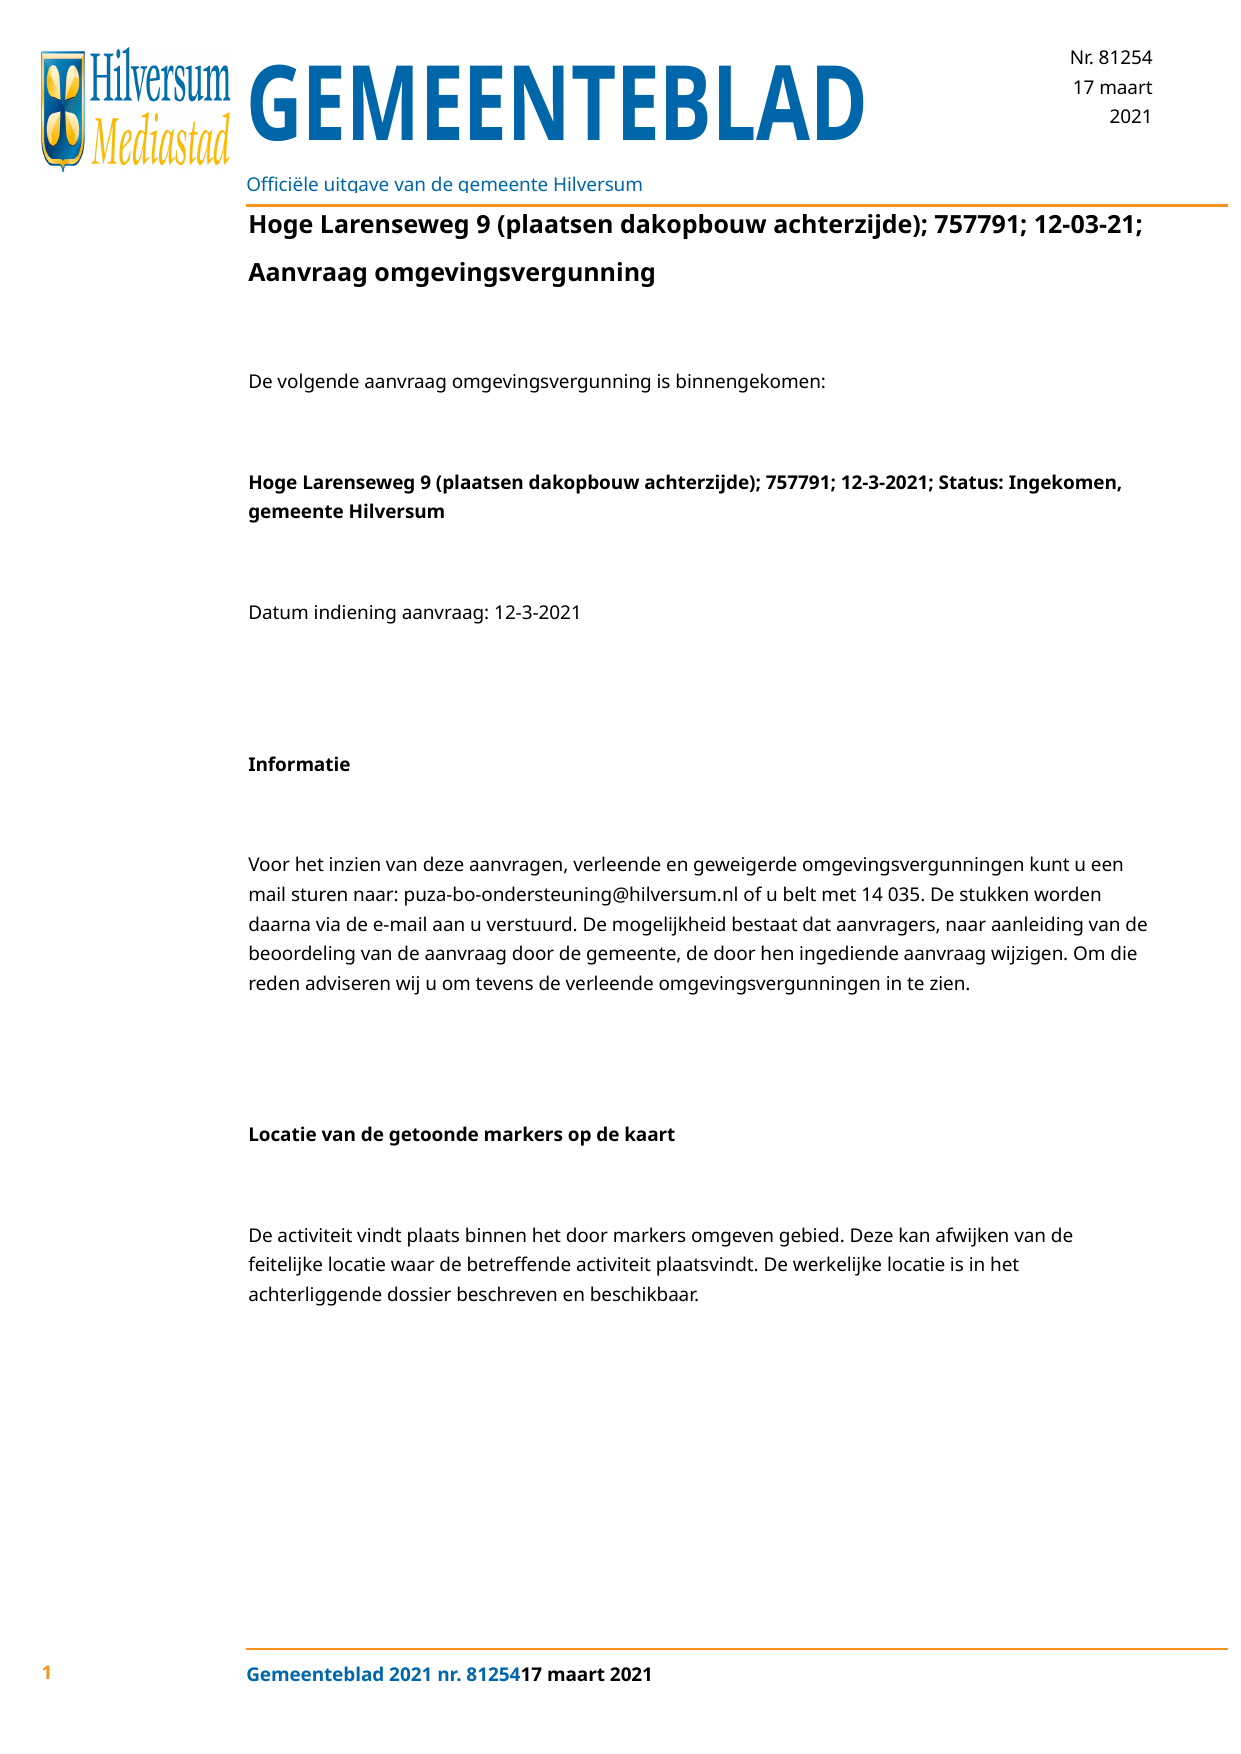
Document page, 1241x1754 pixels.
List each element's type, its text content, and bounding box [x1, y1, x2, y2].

picture [41, 47, 231, 172]
text Hoge Larenseweg 9 (plaatsen dakopbouw achterzijde); 757791; 12-3-2021; Status: Ingekomen, gemeente Hilversum [248, 469, 1152, 524]
text Datum indiening aanvraag: 12-3-2021 [248, 599, 1152, 625]
text Informatie [248, 751, 1152, 777]
text De volgende aanvraag omgevingsvergunning is binnengekomen: [248, 368, 1152, 394]
text Voor het inzien van deze aanvragen, verleende en geweigerde omgevingsvergunningen kunt u een mail sturen naar: puza-bo-ondersteuning@hilversum.nl of u belt met 14 035. De stukken worden daarna via de e-mail aan u verstuurd. De mogelijkheid bestaat dat aanvragers, naar aanleiding van de beoordeling van de aanvraag door de gemeente, de door hen ingediende aanvraag wijzigen. Om die reden adviseren wij u om tevens de verleende omgevingsvergunningen in te zien. [248, 852, 1152, 996]
text De activiteit vindt plaats binnen het door markers omgeven gebied. Deze kan afwijken van de feitelijke locatie waar de betreffende activiteit plaatsvindt. De werkelijke locatie is in het achterliggende dossier beschreven en beschikbaar. [248, 1222, 1152, 1307]
text Hoge Larenseweg 9 (plaatsen dakopbouw achterzijde); 757791; 12-03-21; Aanvraag omgevingsvergunning [248, 207, 1152, 288]
text Locatie van de getoonde markers op de kaart [248, 1121, 1152, 1147]
